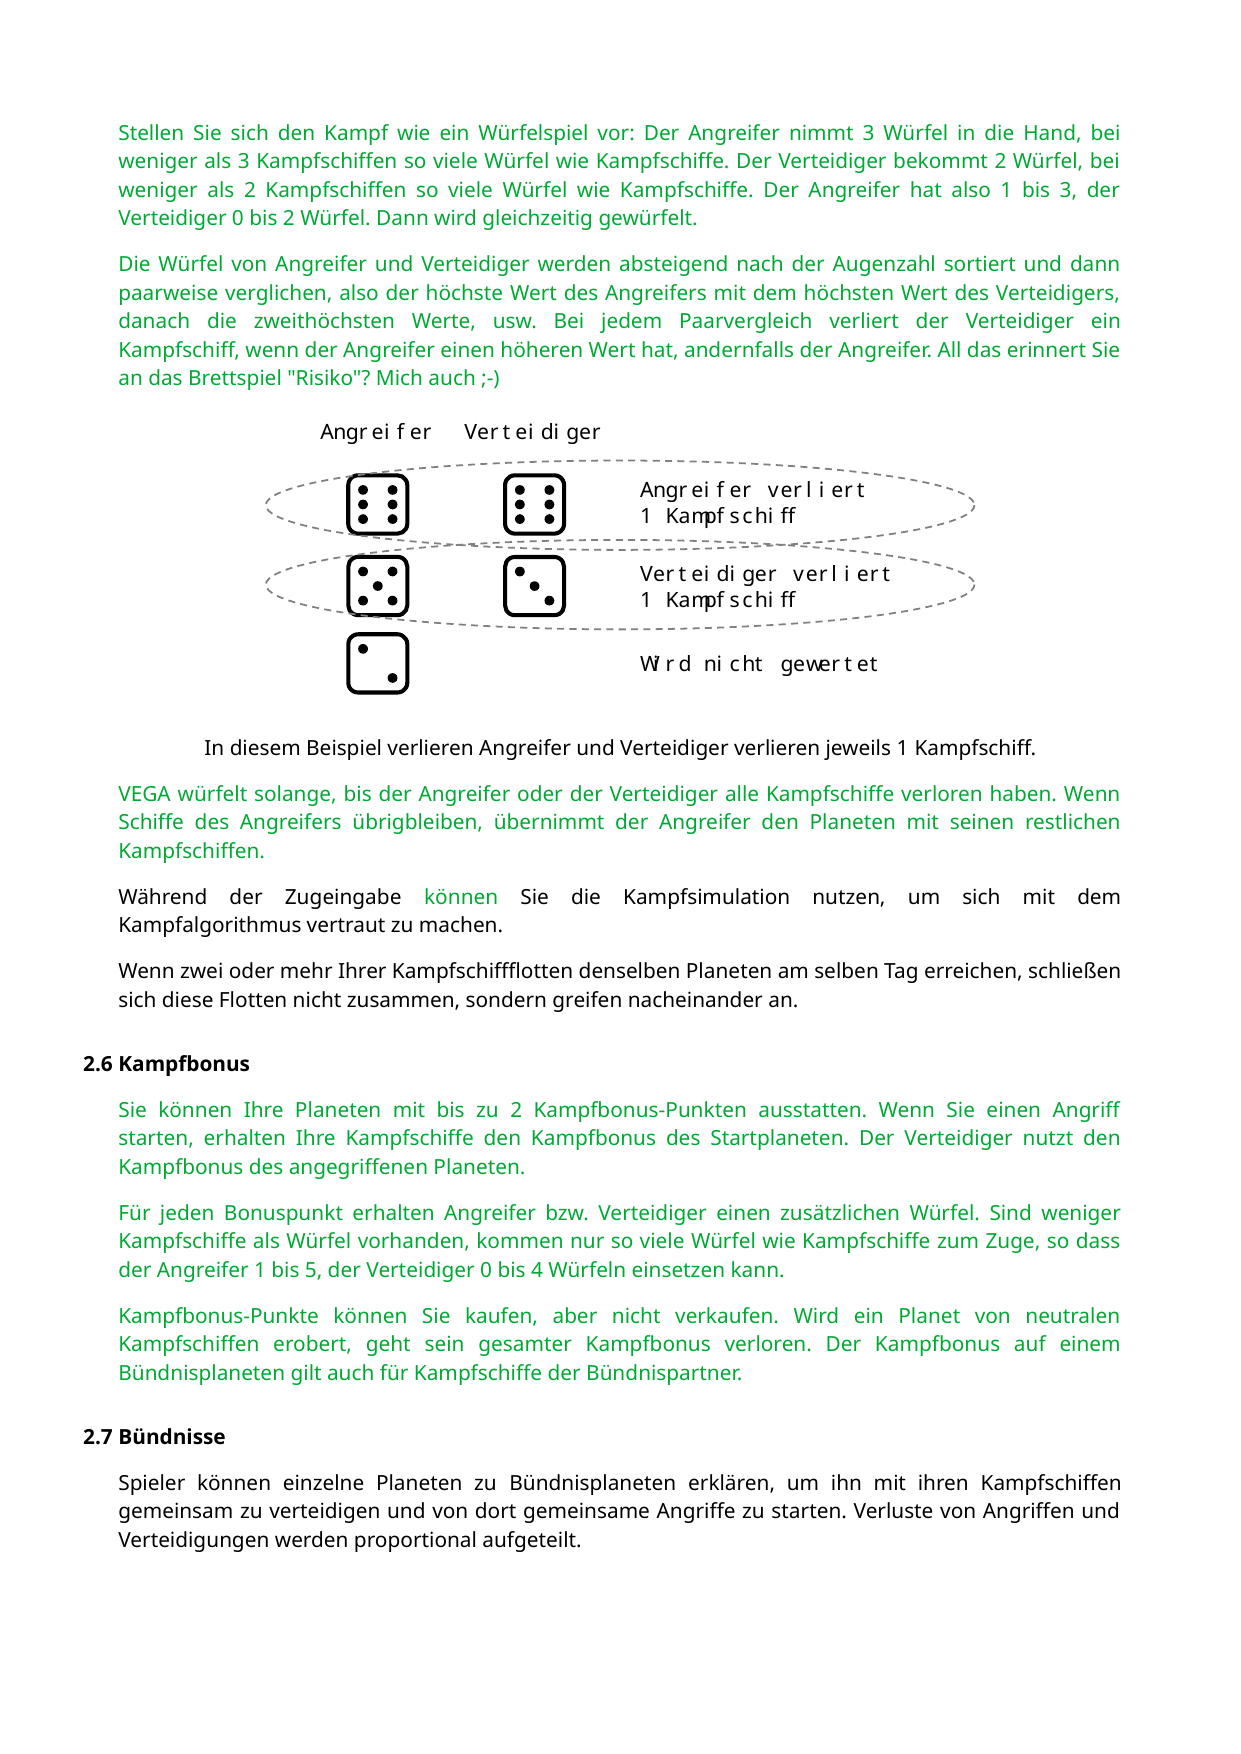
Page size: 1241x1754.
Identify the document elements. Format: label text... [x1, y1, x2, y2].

text Sie können Ihre Planeten mit bis zu 2 Kampfbonus-Punkten ausstatten. Wenn Sie einen Angriff starten, erhalten Ihre Kampfschiffe den Kampfbonus des Startplaneten. Der Verteidiger nutzt den Kampfbonus des angegriffenen Planeten. [118, 1095, 1122, 1180]
text Wenn zwei oder mehr Ihrer Kampfschiffflotten denselben Planeten am selben Tag erreichen, schließen sich diese Flotten nicht zusammen, sondern greifen nacheinander an. [118, 957, 1122, 1013]
text VEGA würfelt solange, bis der Angreifer oder der Verteidiger alle Kampfschiffe verloren haben. Wenn Schiffe des Angreifers übrigbleiben, übernimmt der Angreifer den Planeten mit seinen restlichen Kampfschiffen. [118, 779, 1122, 864]
text Für jeden Bonuspunkt erhalten Angreifer bzw. Verteidiger einen zusätzlichen Würfel. Sind weniger Kampfschiffe als Würfel vorhanden, kommen nur so viele Würfel wie Kampfschiffe zum Zuge, so dass der Angreifer 1 bis 5, der Verteidiger 0 bis 4 Würfeln einsetzen kann. [118, 1198, 1122, 1283]
text Die Würfel von Angreifer und Verteidiger werden absteigend nach der Augenzahl sortiert und dann paarweise verglichen, also der höchste Wert des Angreifers mit dem höchsten Wert des Verteidigers, danach die zweithöchsten Werte, usw. Bei jedem Paarvergleich verliert der Verteidiger ein Kampfschiff, wenn der Angreifer einen höheren Wert hat, andernfalls der Angreifer. All das erinnert Sie an das Brettspiel "Risiko"? Mich auch ;-) [118, 249, 1122, 392]
subtitle Bündnisse [118, 1422, 1122, 1450]
text Spieler können einzelne Planeten zu Bündnisplaneten erklären, um ihn mit ihren Kampfschiffen gemeinsam zu verteidigen und von dort gemeinsame Angriffe zu starten. Verluste von Angriffen und Verteidigungen werden proportional aufgeteilt. [118, 1468, 1122, 1553]
text Kampfbonus-Punkte können Sie kaufen, aber nicht verkaufen. Wird ein Planet von neutralen Kampfschiffen erobert, geht sein gesamter Kampfbonus verloren. Der Kampfbonus auf einem Bündnisplaneten gilt auch für Kampfschiffe der Bündnispartner. [118, 1301, 1122, 1386]
text In diesem Beispiel verlieren Angreifer und Verteidiger verlieren jeweils 1 Kampfschiff. [118, 409, 1122, 761]
text Stellen Sie sich den Kampf wie ein Würfelspiel vor: Der Angreifer nimmt 3 Würfel in die Hand, bei weniger als 3 Kampfschiffen so viele Würfel wie Kampfschiffe. Der Verteidiger bekommt 2 Würfel, bei weniger als 2 Kampfschiffen so viele Würfel wie Kampfschiffe. Der Angreifer hat also 1 bis 3, der Verteidiger 0 bis 2 Würfel. Dann wird gleichzeitig gewürfelt. [118, 118, 1122, 232]
subtitle Kampfbonus [118, 1049, 1122, 1077]
text Während der Zugeingabe können Sie die Kampfsimulation nutzen, um sich mit dem Kampfalgorithmus vertraut zu machen. [118, 882, 1122, 939]
